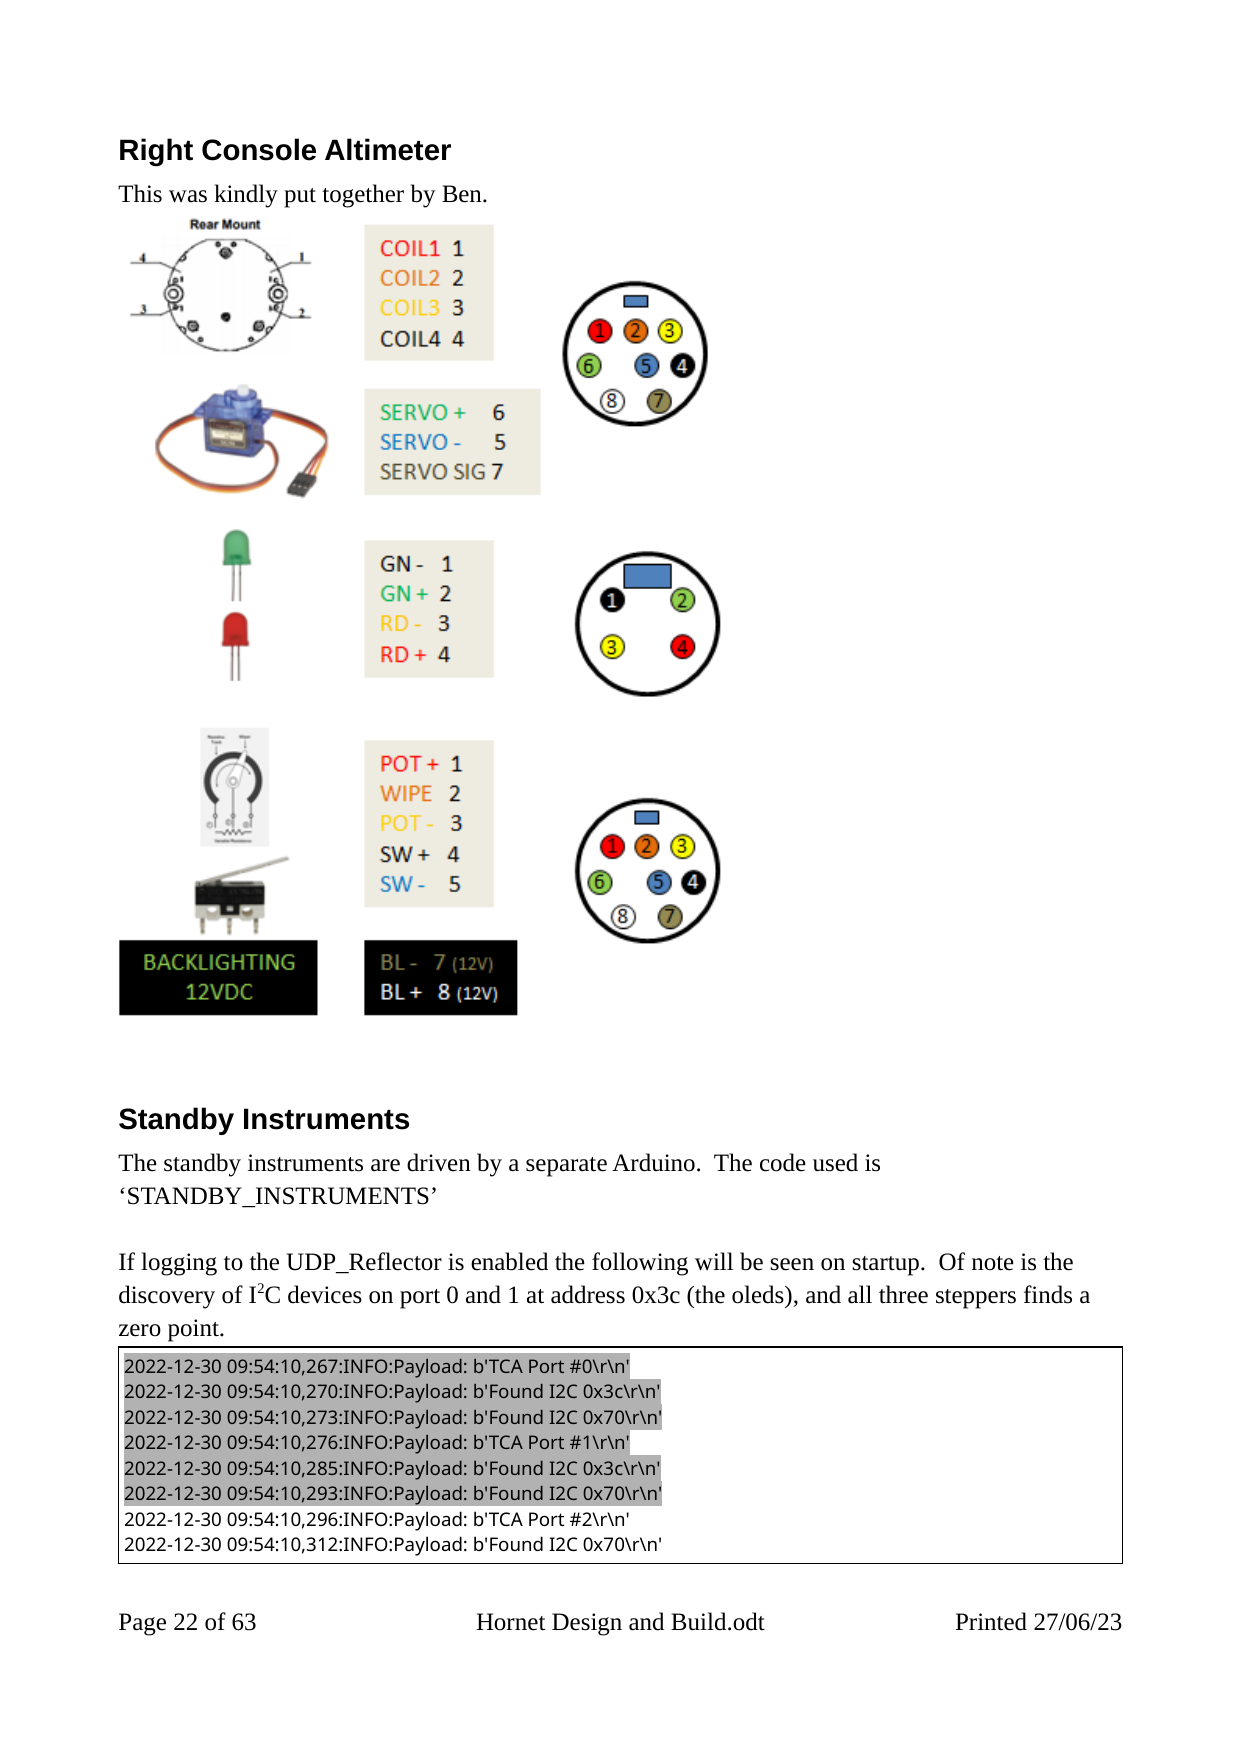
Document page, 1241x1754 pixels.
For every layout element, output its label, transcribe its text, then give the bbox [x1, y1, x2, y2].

text This was kindly put together by Ben. [118, 179, 1122, 208]
subtitle Standby Instruments [118, 1102, 1122, 1136]
subtitle Right Console Altimeter [118, 133, 1122, 166]
picture [118, 212, 722, 1017]
table_header 2022-12-30 09:54:10,267:INFO:Payload: b'TCA Port #0\r\n' 2022-12-30 09:54:10,270:INFO:Payload: b'Found I2C 0x3c\r\n' 2022-12-30 09:54:10,273:INFO:Payload: b'Found I2C 0x70\r\n' 2022-12-30 09:54:10,276:INFO:Payload: b'TCA Port #1\r\n' 2022-12-30 09:54:10,285:INFO:Payload: b'Found I2C 0x3c\r\n' 2022-12-30 09:54:10,293:INFO:Payload: b'Found I2C 0x70\r\n' 2022-12-30 09:54:10,296:INFO:Payload: b'TCA Port #2\r\n' 2022-12-30 09:54:10,312:INFO:Payload: b'Found I2C 0x70\r\n' [119, 1348, 1122, 1563]
text The standby instruments are driven by a separate Arduino. The code used is ‘STANDBY_INSTRUMENTS’ [118, 1148, 1122, 1210]
text If logging to the UDP_Reflector is enabled the following will be seen on startup. Of note is the discovery of I2C devices on port 0 and 1 at address 0x3c (the oleds), and all three steppers finds a zero point. [118, 1247, 1122, 1342]
